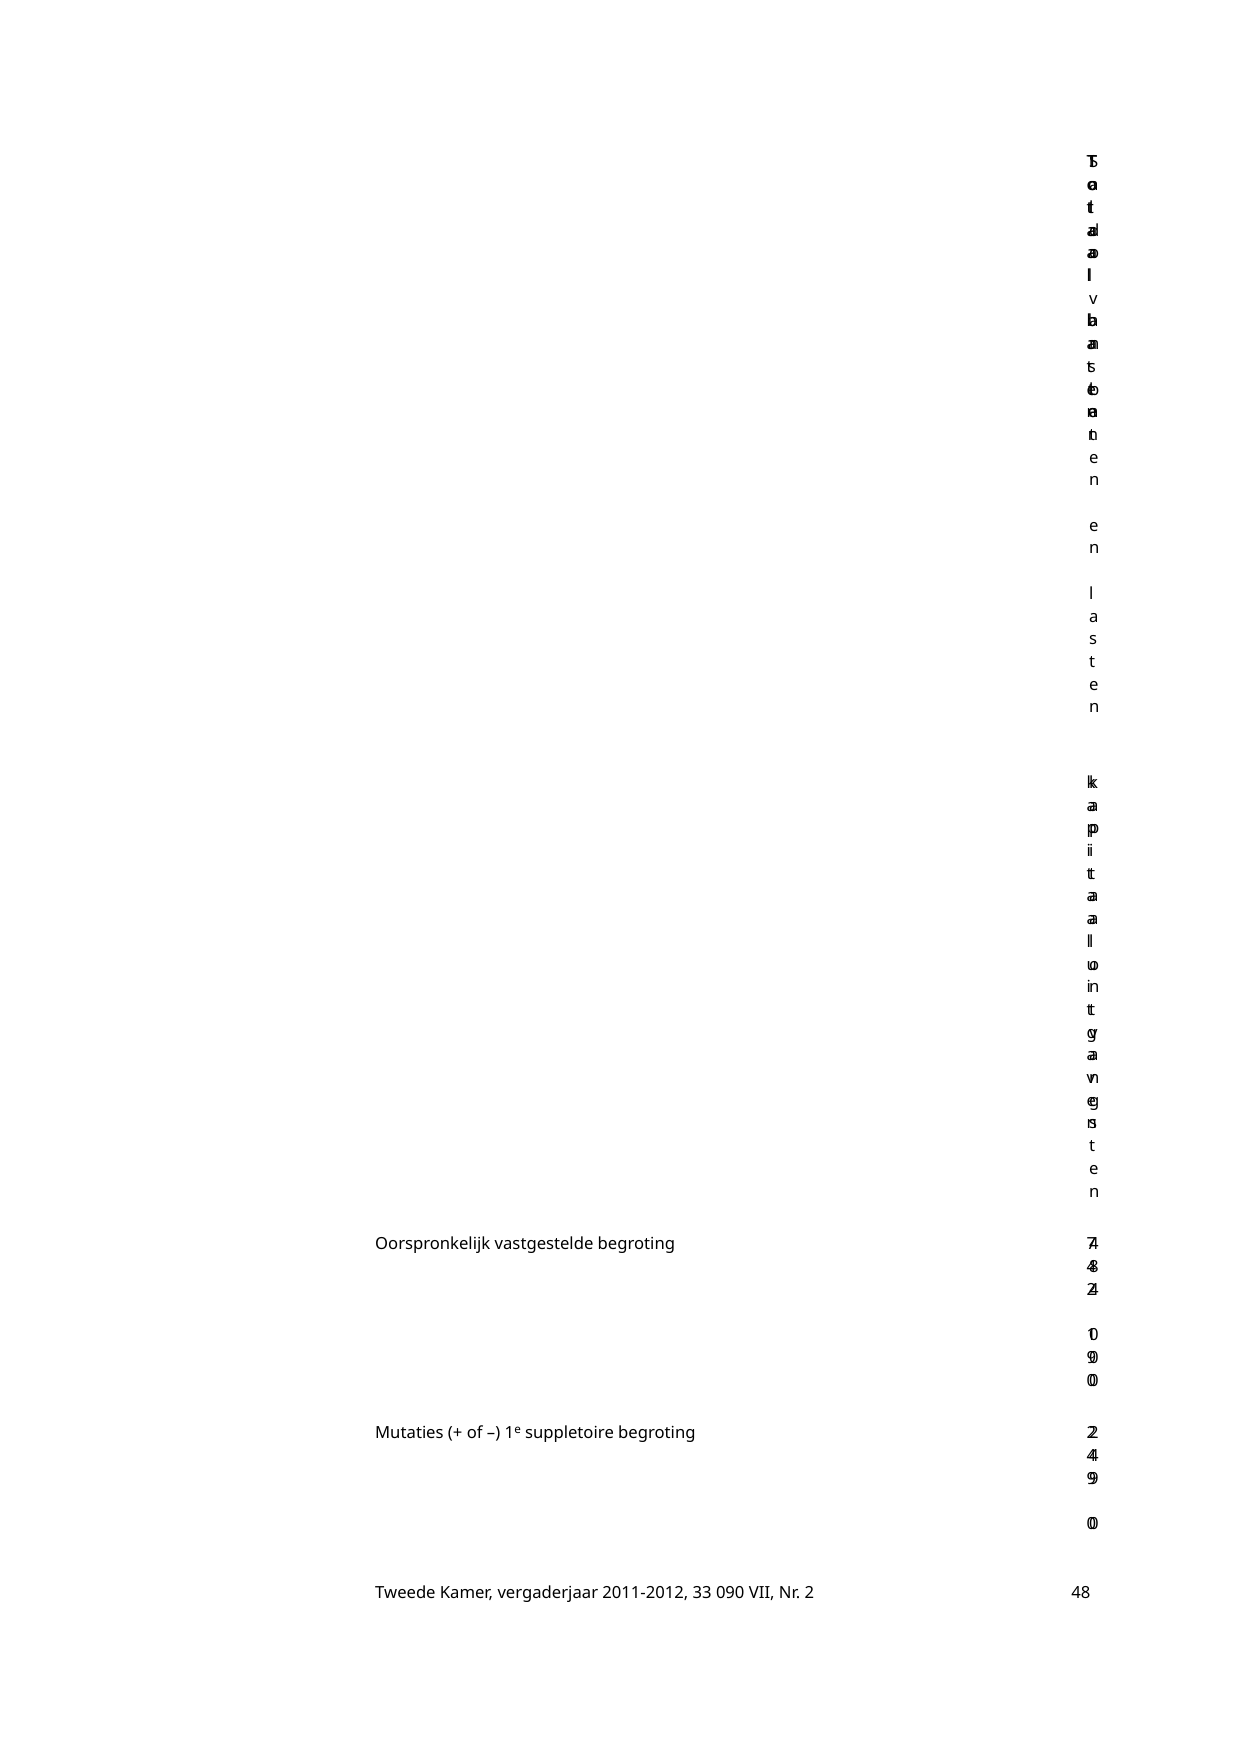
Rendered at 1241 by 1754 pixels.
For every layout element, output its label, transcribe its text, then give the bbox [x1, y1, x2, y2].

table_header [375, 150, 1086, 748]
table_cell Oorspronkelijk vastgestelde begroting [375, 1232, 1086, 1421]
table_cell Mutaties (+ of –) 1e suppletoire begroting [375, 1421, 1086, 1534]
table_cell [375, 748, 1086, 1232]
